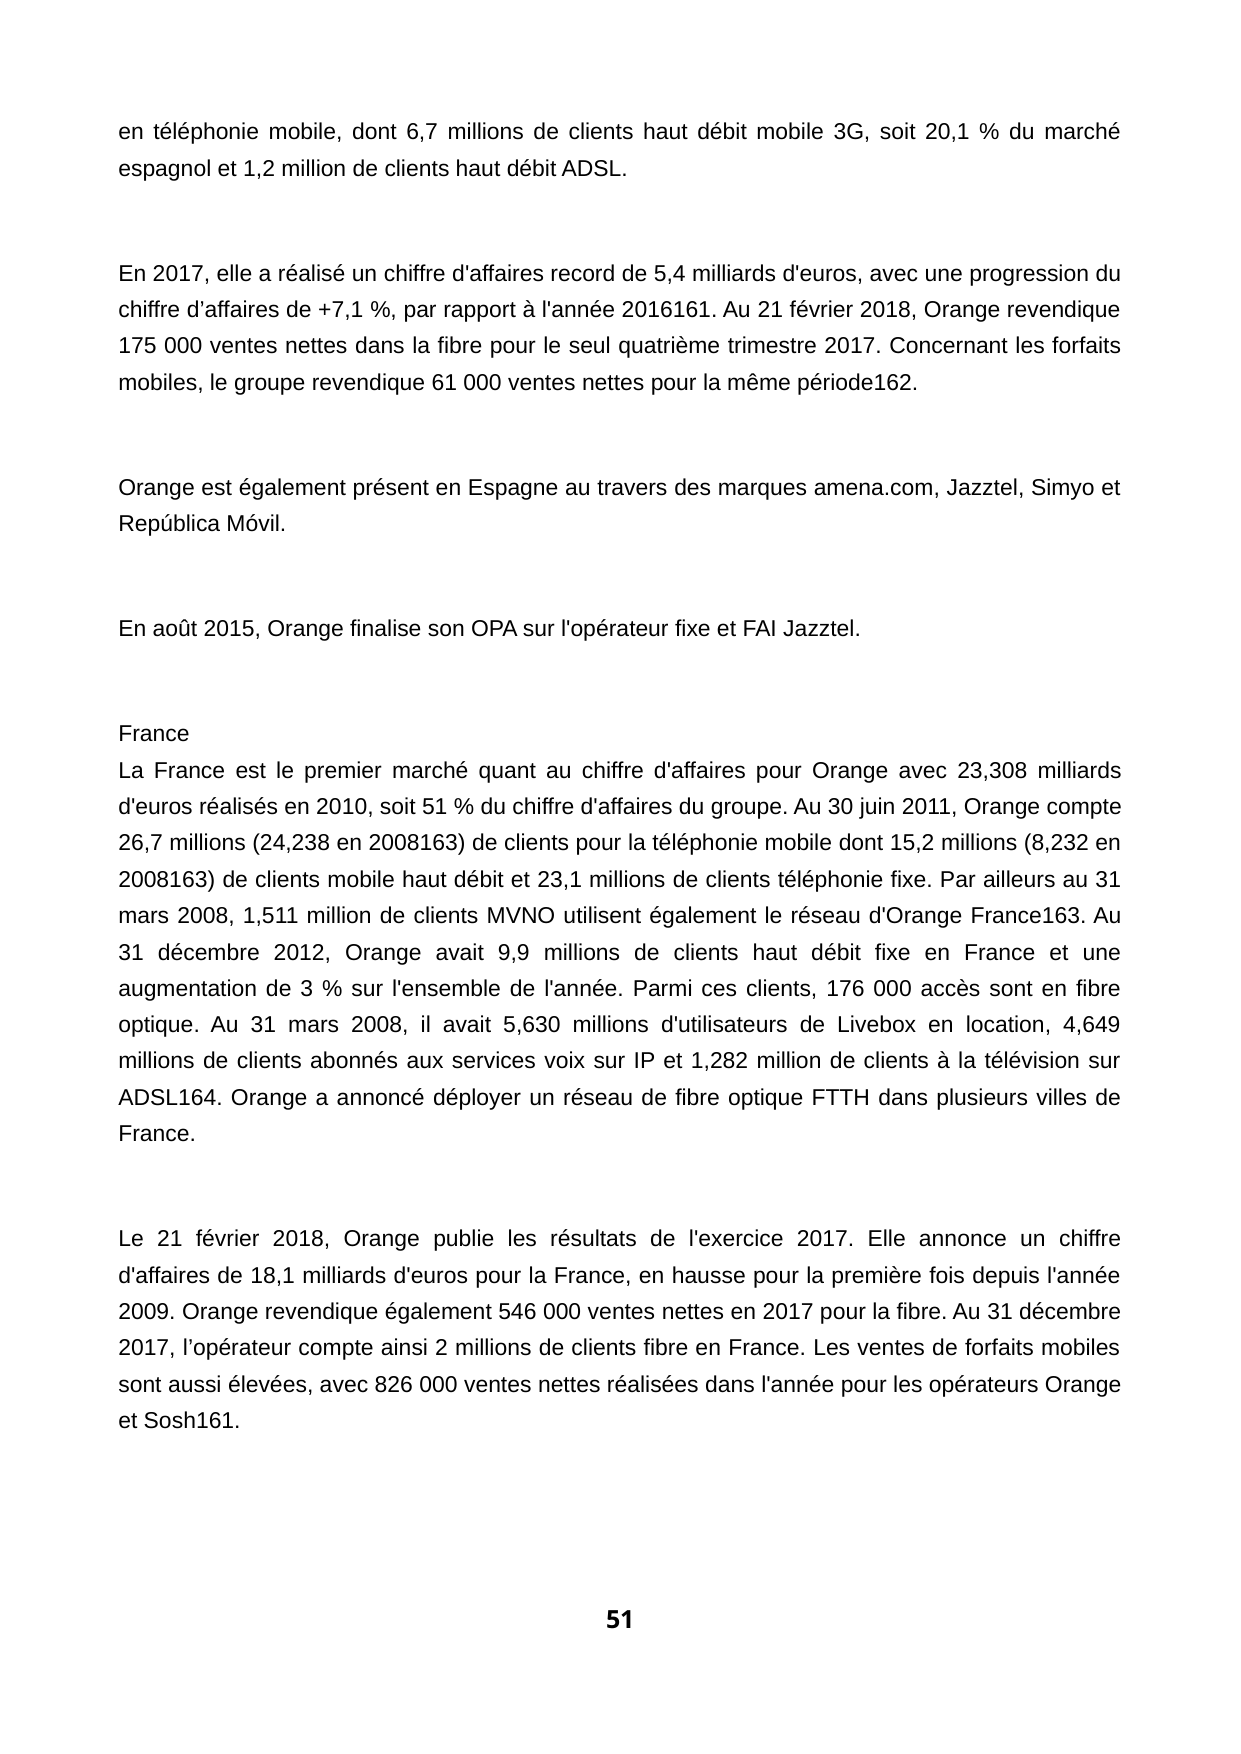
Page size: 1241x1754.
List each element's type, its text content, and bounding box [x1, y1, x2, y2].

text France [118, 720, 1122, 747]
text En août 2015, Orange finalise son OPA sur l'opérateur fixe et FAI Jazztel. [118, 615, 1122, 642]
text La France est le premier marché quant au chiffre d'affaires pour Orange avec 23,308 milliards d'euros réalisés en 2010, soit 51 % du chiffre d'affaires du groupe. Au 30 juin 2011, Orange compte 26,7 millions (24,238 en 2008163) de clients pour la téléphonie mobile dont 15,2 millions (8,232 en 2008163) de clients mobile haut débit et 23,1 millions de clients téléphonie fixe. Par ailleurs au 31 mars 2008, 1,511 million de clients MVNO utilisent également le réseau d'Orange France163. Au 31 décembre 2012, Orange avait 9,9 millions de clients haut débit fixe en France et une augmentation de 3 % sur l'ensemble de l'année. Parmi ces clients, 176 000 accès sont en fibre optique. Au 31 mars 2008, il avait 5,630 millions d'utilisateurs de Livebox en location, 4,649 millions de clients abonnés aux services voix sur IP et 1,282 million de clients à la télévision sur ADSL164. Orange a annoncé déployer un réseau de fibre optique FTTH dans plusieurs villes de France. [118, 757, 1122, 1147]
text Orange est également présent en Espagne au travers des marques amena.com, Jazztel, Simyo et República Móvil. [118, 474, 1122, 536]
text Le 21 février 2018, Orange publie les résultats de l'exercice 2017. Elle annonce un chiffre d'affaires de 18,1 milliards d'euros pour la France, en hausse pour la première fois depuis l'année 2009. Orange revendique également 546 000 ventes nettes en 2017 pour la fibre. Au 31 décembre 2017, l’opérateur compte ainsi 2 millions de clients fibre en France. Les ventes de forfaits mobiles sont aussi élevées, avec 826 000 ventes nettes réalisées dans l'année pour les opérateurs Orange et Sosh161. [118, 1225, 1122, 1433]
text En 2017, elle a réalisé un chiffre d'affaires record de 5,4 milliards d'euros, avec une progression du chiffre d’affaires de +7,1 %, par rapport à l'année 2016161. Au 21 février 2018, Orange revendique 175 000 ventes nettes dans la fibre pour le seul quatrième trimestre 2017. Concernant les forfaits mobiles, le groupe revendique 61 000 ventes nettes pour la même période162. [118, 259, 1122, 395]
text en téléphonie mobile, dont 6,7 millions de clients haut débit mobile 3G, soit 20,1 % du marché espagnol et 1,2 million de clients haut débit ADSL. [118, 118, 1122, 181]
